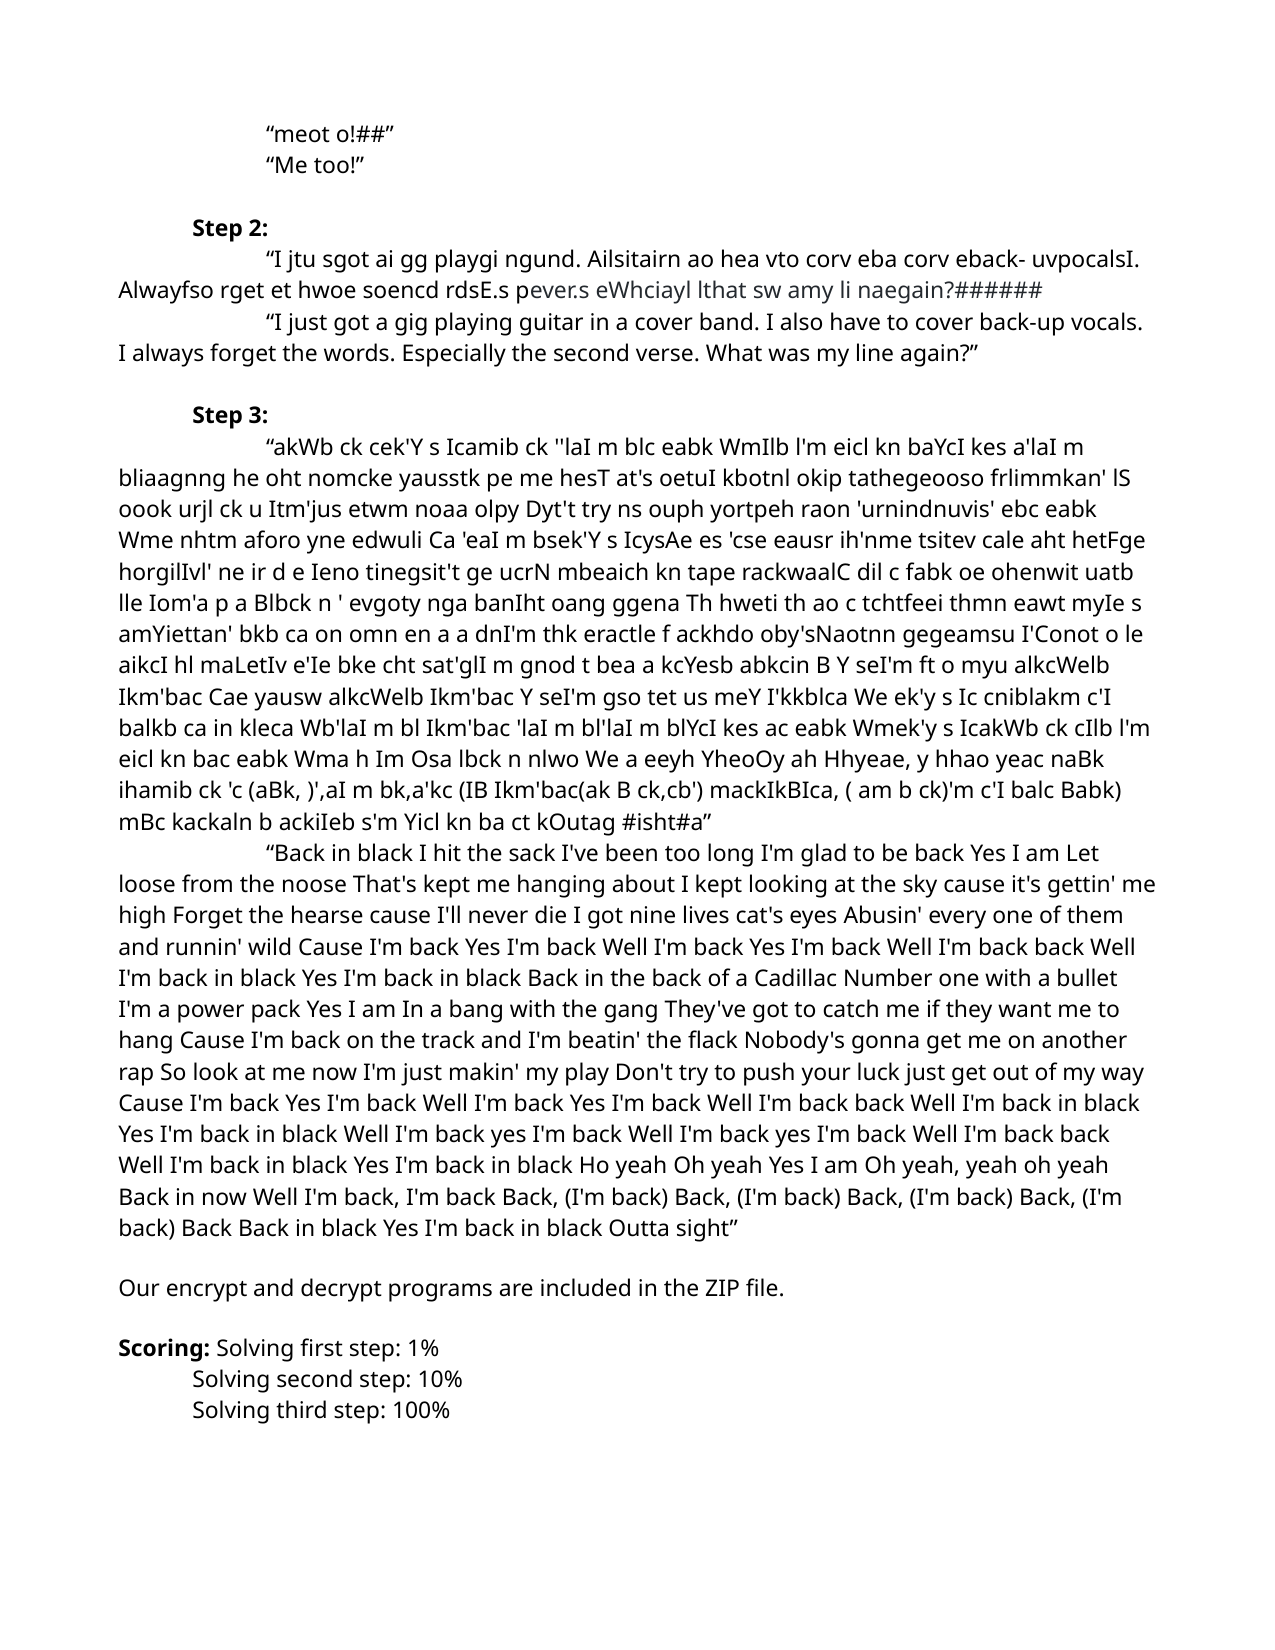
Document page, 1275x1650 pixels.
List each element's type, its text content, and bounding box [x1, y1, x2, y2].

text Our encrypt and decrypt programs are included in the ZIP file. [118, 1272, 1157, 1303]
text Step 3: [118, 399, 1157, 431]
text “akWb ck cek'Y s Icamib ck ''laI m blc eabk WmIlb l'm eicl kn baYcI kes a'laI m bliaagnng he oht nomcke yausstk pe me hesT at's oetuI kbotnl okip tathegeooso frlimmkan' lS oook urjl ck u Itm'jus etwm noaa olpy Dyt't try ns ouph yortpeh raon 'urnindnuvis' ebc eabk Wme nhtm aforo yne edwuli Ca 'eaI m bsek'Y s IcysAe es 'cse eausr ih'nme tsitev cale aht hetFge horgilIvl' ne ir d e Ieno tinegsit't ge ucrN mbeaich kn tape rackwaalC dil c fabk oe ohenwit uatb lle Iom'a p a Blbck n ' evgoty nga banIht oang ggena Th hweti th ao c tchtfeei thmn eawt myIe s amYiettan' bkb ca on omn en a a dnI'm thk eractle f ackhdo oby'sNaotnn gegeamsu I'Conot o le aikcI hl maLetIv e'Ie bke cht sat'glI m gnod t bea a kcYesb abkcin B Y seI'm ft o myu alkcWelb Ikm'bac Cae yausw alkcWelb Ikm'bac Y seI'm gso tet us meY I'kkblca We ek'y s Ic cniblakm c'I balkb ca in kleca Wb'laI m bl Ikm'bac 'laI m bl'laI m blYcI kes ac eabk Wmek'y s IcakWb ck cIlb l'm eicl kn bac eabk Wma h Im Osa lbck n nlwo We a eeyh YheoOy ah Hhyeae, y hhao yeac naBk ihamib ck 'c (aBk, )',aI m bk,a'kc (IB Ikm'bac(ak B ck,cb') mackIkBIca, ( am b ck)'m c'I balc Babk) mBc kackaln b ackiIeb s'm Yicl kn ba ct kOutag #isht#a” [118, 431, 1157, 837]
text “Back in black I hit the sack I've been too long I'm glad to be back Yes I am Let loose from the noose That's kept me hanging about I kept looking at the sky cause it's gettin' me high Forget the hearse cause I'll never die I got nine lives cat's eyes Abusin' every one of them and runnin' wild Cause I'm back Yes I'm back Well I'm back Yes I'm back Well I'm back back Well I'm back in black Yes I'm back in black Back in the back of a Cadillac Number one with a bullet I'm a power pack Yes I am In a bang with the gang They've got to catch me if they want me to hang Cause I'm back on the track and I'm beatin' the flack Nobody's gonna get me on another rap So look at me now I'm just makin' my play Don't try to push your luck just get out of my way Cause I'm back Yes I'm back Well I'm back Yes I'm back Well I'm back back Well I'm back in black Yes I'm back in black Well I'm back yes I'm back Well I'm back yes I'm back Well I'm back back Well I'm back in black Yes I'm back in black Ho yeah Oh yeah Yes I am Oh yeah, yeah oh yeah Back in now Well I'm back, I'm back Back, (I'm back) Back, (I'm back) Back, (I'm back) Back, (I'm back) Back Back in black Yes I'm back in black Outta sight” [118, 837, 1157, 1243]
text “I jtu sgot ai gg playgi ngund. Ailsitairn ao hea vto corv eba corv eback- uvpocalsI. Alwayfso rget et hwoe soencd rdsE.s pever.s eWhciayl lthat sw amy li naegain?###### [118, 243, 1157, 306]
text Step 2: [118, 212, 1157, 243]
text “I just got a gig playing guitar in a cover band. I also have to cover back-up vocals. I always forget the words. Especially the second verse. What was my line again?” [118, 306, 1157, 368]
text Scoring: Solving first step: 1% [118, 1332, 1157, 1363]
text “meot o!##” [118, 118, 1157, 149]
text Solving second step: 10% [118, 1363, 1157, 1394]
text Solving third step: 100% [118, 1394, 1157, 1426]
text “Me too!” [118, 149, 1157, 181]
